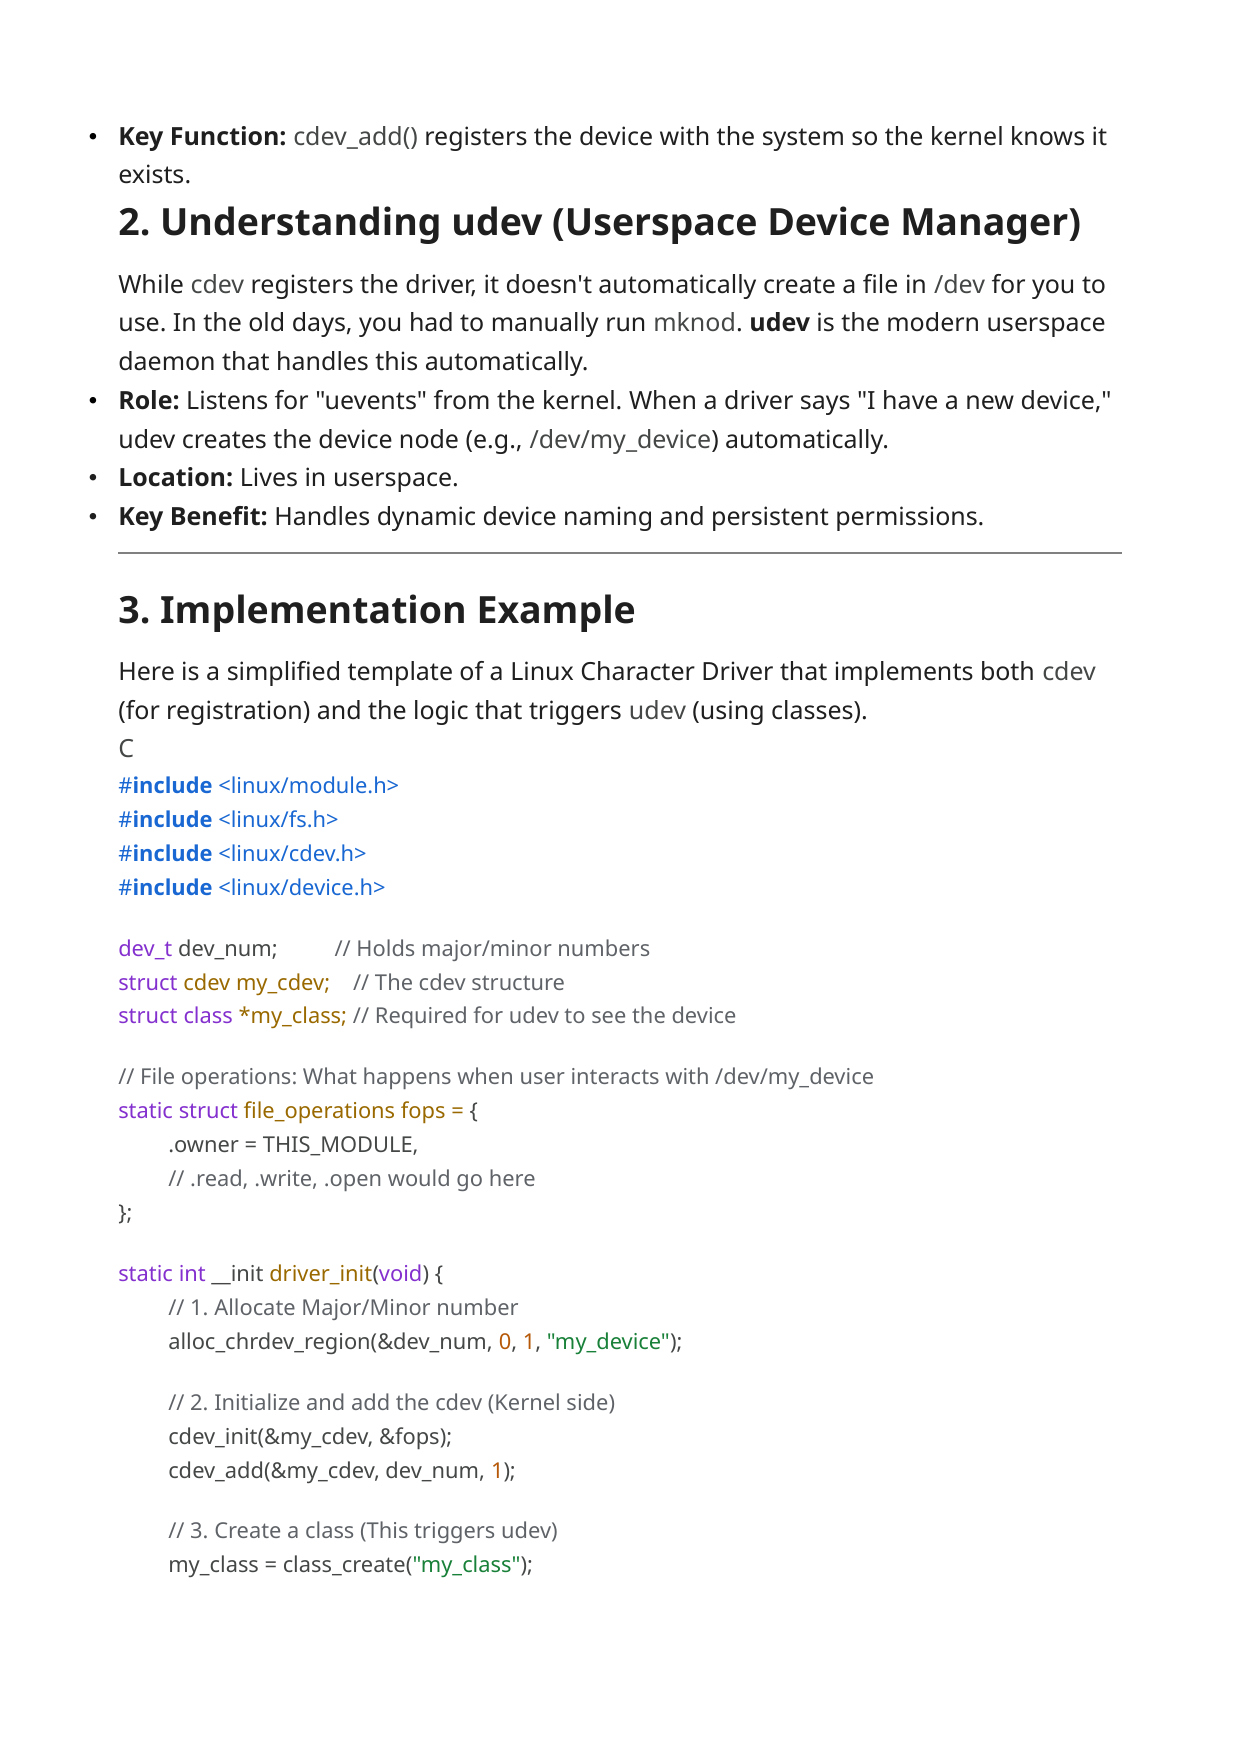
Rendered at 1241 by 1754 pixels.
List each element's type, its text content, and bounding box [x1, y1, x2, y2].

text static struct file_operations fops = { [118, 1095, 1122, 1125]
text // .read, .write, .open would go here [118, 1163, 1122, 1193]
text dev_t dev_num; // Holds major/minor numbers [118, 932, 1122, 962]
text struct class *my_class; // Required for udev to see the device [118, 1000, 1122, 1030]
list Role: Listens for "uevents" from the kernel. When a driver says "I have a new device," udev creates the device node (e.g., /dev/my_device) automatically. [118, 382, 1122, 455]
text #include <linux/cdev.h> [118, 838, 1122, 867]
text While cdev registers the driver, it doesn't automatically create a file in /dev for you to use. In the old days, you had to manually run mknod. udev is the modern userspace daemon that handles this automatically. [118, 266, 1122, 378]
text // 2. Initialize and add the cdev (Kernel side) [118, 1387, 1122, 1416]
list Key Function: cdev_add() registers the device with the system so the kernel knows it exists. [118, 118, 1122, 191]
text alloc_chrdev_region(&dev_num, 0, 1, "my_device"); [118, 1326, 1122, 1356]
text #include <linux/device.h> [118, 872, 1122, 901]
list Key Benefit: Handles dynamic device naming and persistent permissions. [118, 499, 1122, 533]
text }; [118, 1197, 1122, 1227]
text static int __init driver_init(void) { [118, 1258, 1122, 1288]
text Here is a simplified template of a Linux Character Driver that implements both cdev (for registration) and the logic that triggers udev (using classes). [118, 653, 1122, 726]
text cdev_add(&my_cdev, dev_num, 1); [118, 1454, 1122, 1484]
list Location: Lives in userspace. [118, 460, 1122, 494]
subtitle 3. Implementation Example [118, 583, 1122, 634]
subtitle 2. Understanding udev (Userspace Device Manager) [118, 196, 1122, 247]
text .owner = THIS_MODULE, [118, 1129, 1122, 1159]
text // File operations: What happens when user interacts with /dev/my_device [118, 1061, 1122, 1091]
text C [118, 731, 1122, 765]
text cdev_init(&my_cdev, &fops); [118, 1421, 1122, 1450]
text // 1. Allocate Major/Minor number [118, 1292, 1122, 1322]
text #include <linux/module.h> [118, 770, 1122, 799]
text #include <linux/fs.h> [118, 804, 1122, 833]
text // 3. Create a class (This triggers udev) [118, 1515, 1122, 1545]
text my_class = class_create("my_class"); [118, 1549, 1122, 1579]
text struct cdev my_cdev; // The cdev structure [118, 966, 1122, 996]
